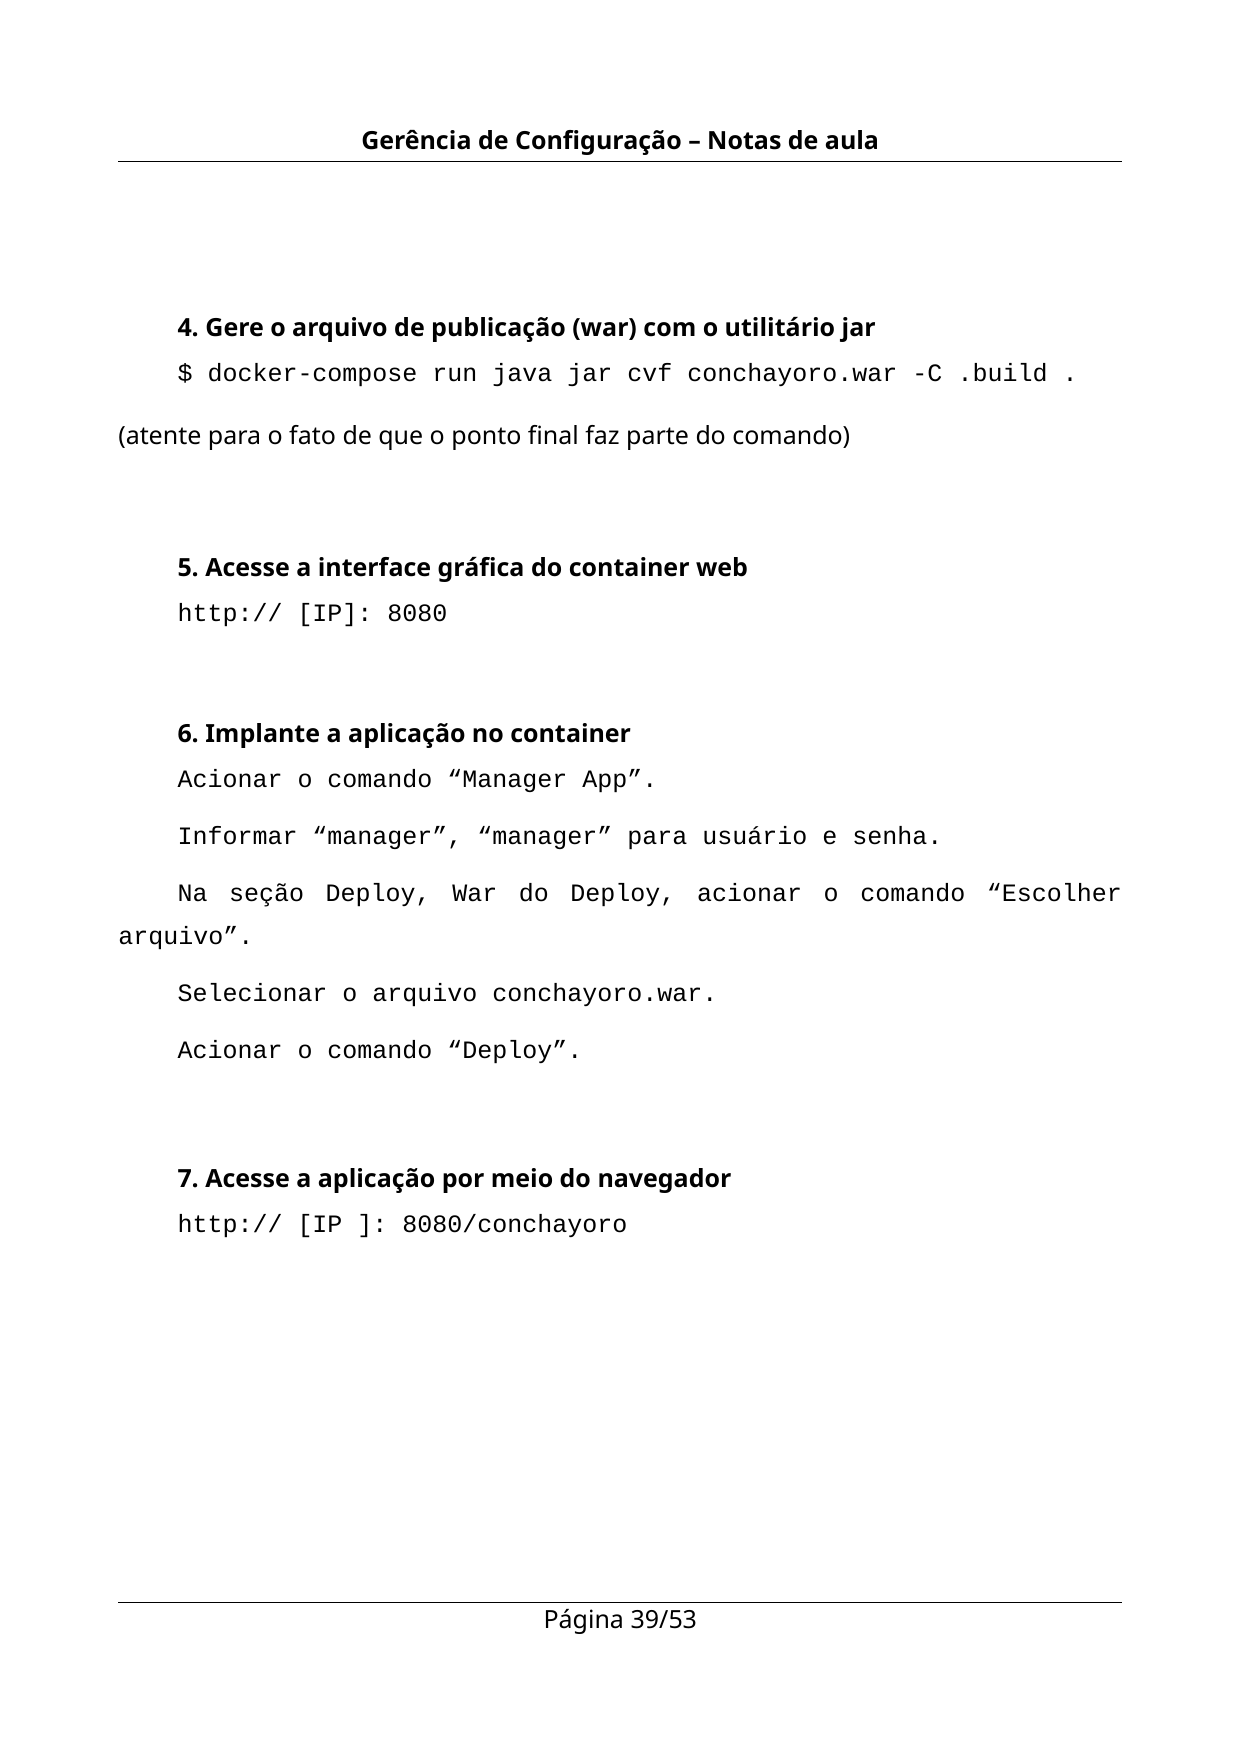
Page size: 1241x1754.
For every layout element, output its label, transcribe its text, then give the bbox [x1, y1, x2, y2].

text 7. Acesse a aplicação por meio do navegador [118, 1161, 1122, 1195]
text 5. Acesse a interface gráfica do container web [118, 549, 1122, 584]
text Na seção Deploy, War do Deploy, acionar o comando “Escolher arquivo”. [118, 881, 1122, 952]
text http:// [IP ]: 8080/conchayoro [118, 1212, 1122, 1240]
text Acionar o comando “Deploy”. [118, 1038, 1122, 1066]
text Informar “manager”, “manager” para usuário e senha. [118, 823, 1122, 852]
text 6. Implante a aplicação no container [118, 715, 1122, 749]
text $ docker-compose run java jar cvf conchayoro.war -C .build . [118, 361, 1122, 389]
text Acionar o comando “Manager App”. [118, 766, 1122, 794]
text (atente para o fato de que o ponto final faz parte do comando) [118, 418, 1122, 452]
text Selecionar o arquivo conchayoro.war. [118, 981, 1122, 1009]
text 4. Gere o arquivo de publicação (war) com o utilitário jar [118, 309, 1122, 344]
text http:// [IP]: 8080 [118, 601, 1122, 629]
